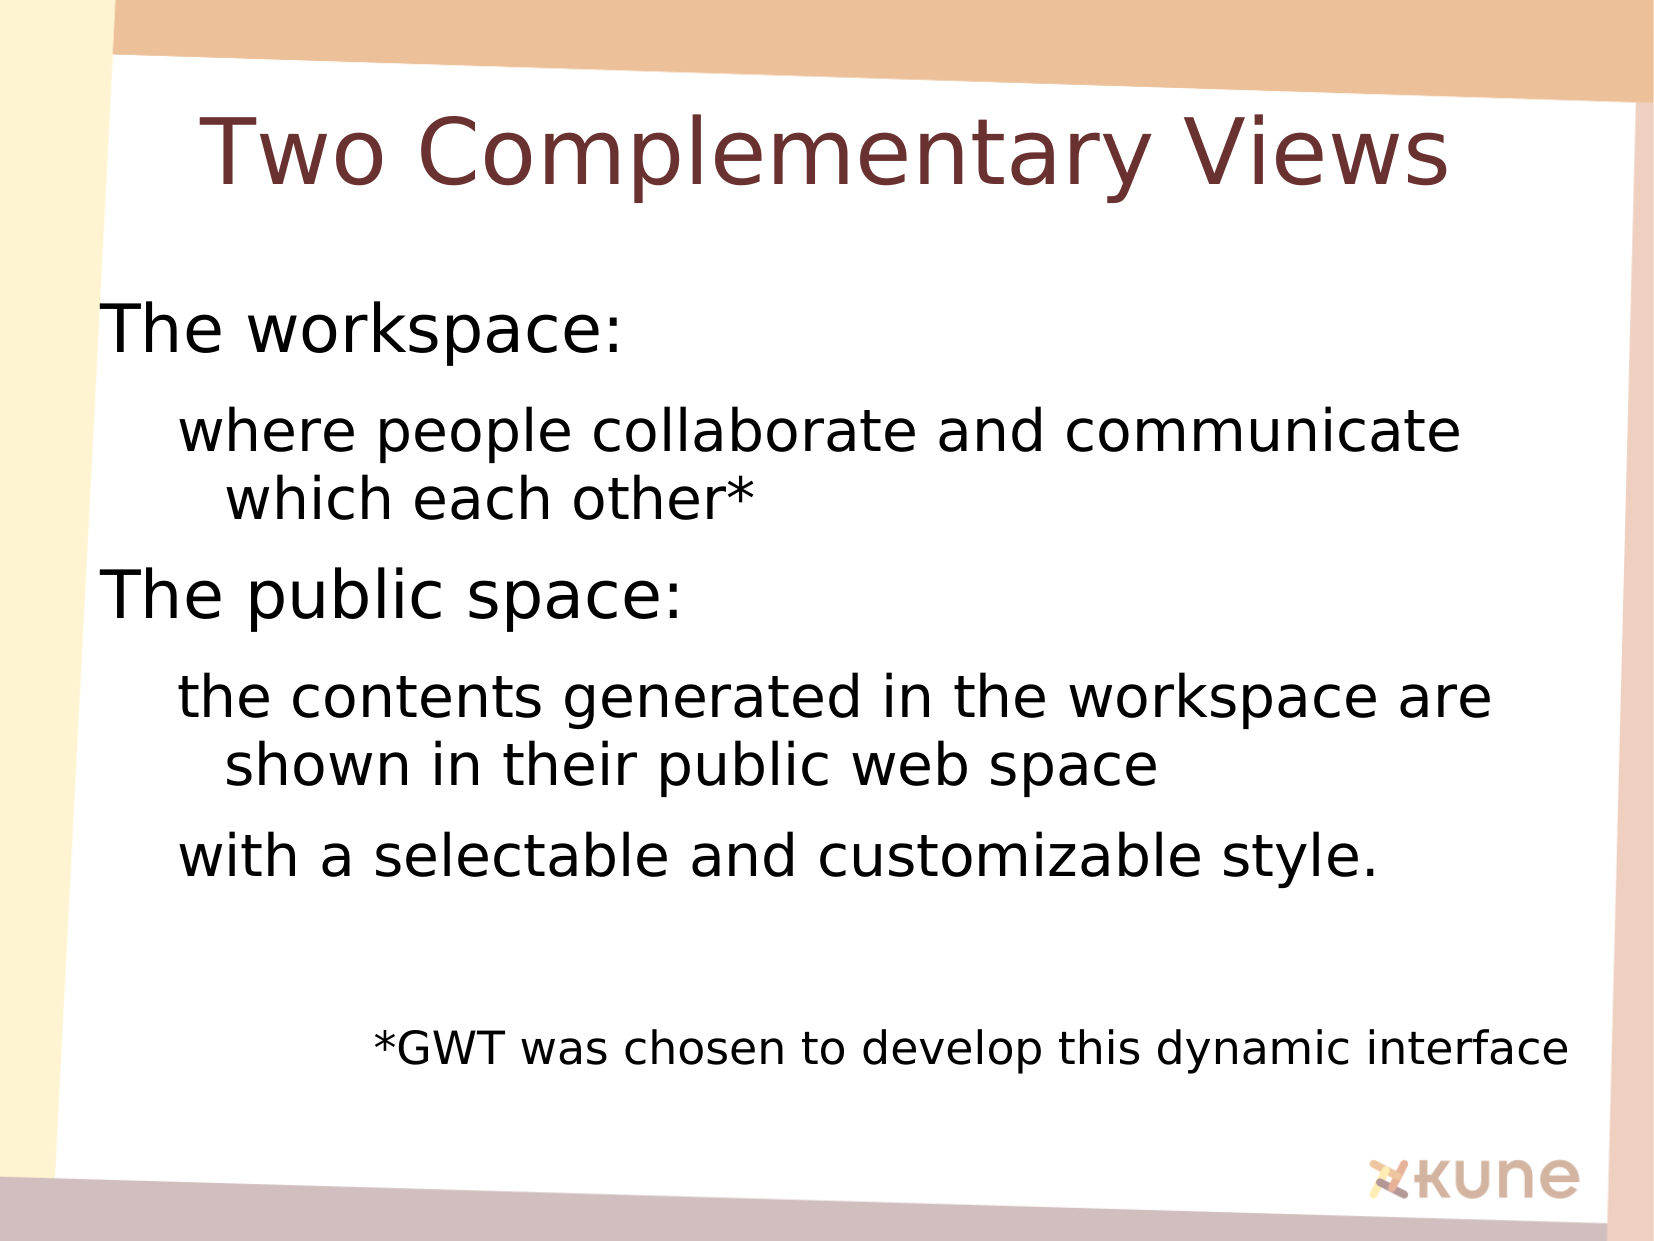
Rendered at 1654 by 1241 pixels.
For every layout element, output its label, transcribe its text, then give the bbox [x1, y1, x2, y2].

picture [0, 0, 1654, 1241]
title Two Complementary Views [82, 56, 1571, 250]
list The workspace: where people collaborate and communicate which each other* The public space: the contents generated in the workspace are shown in their public web space with a selectable and customizable style. *GWT was chosen to develop this dynamic interface [82, 290, 1571, 1094]
